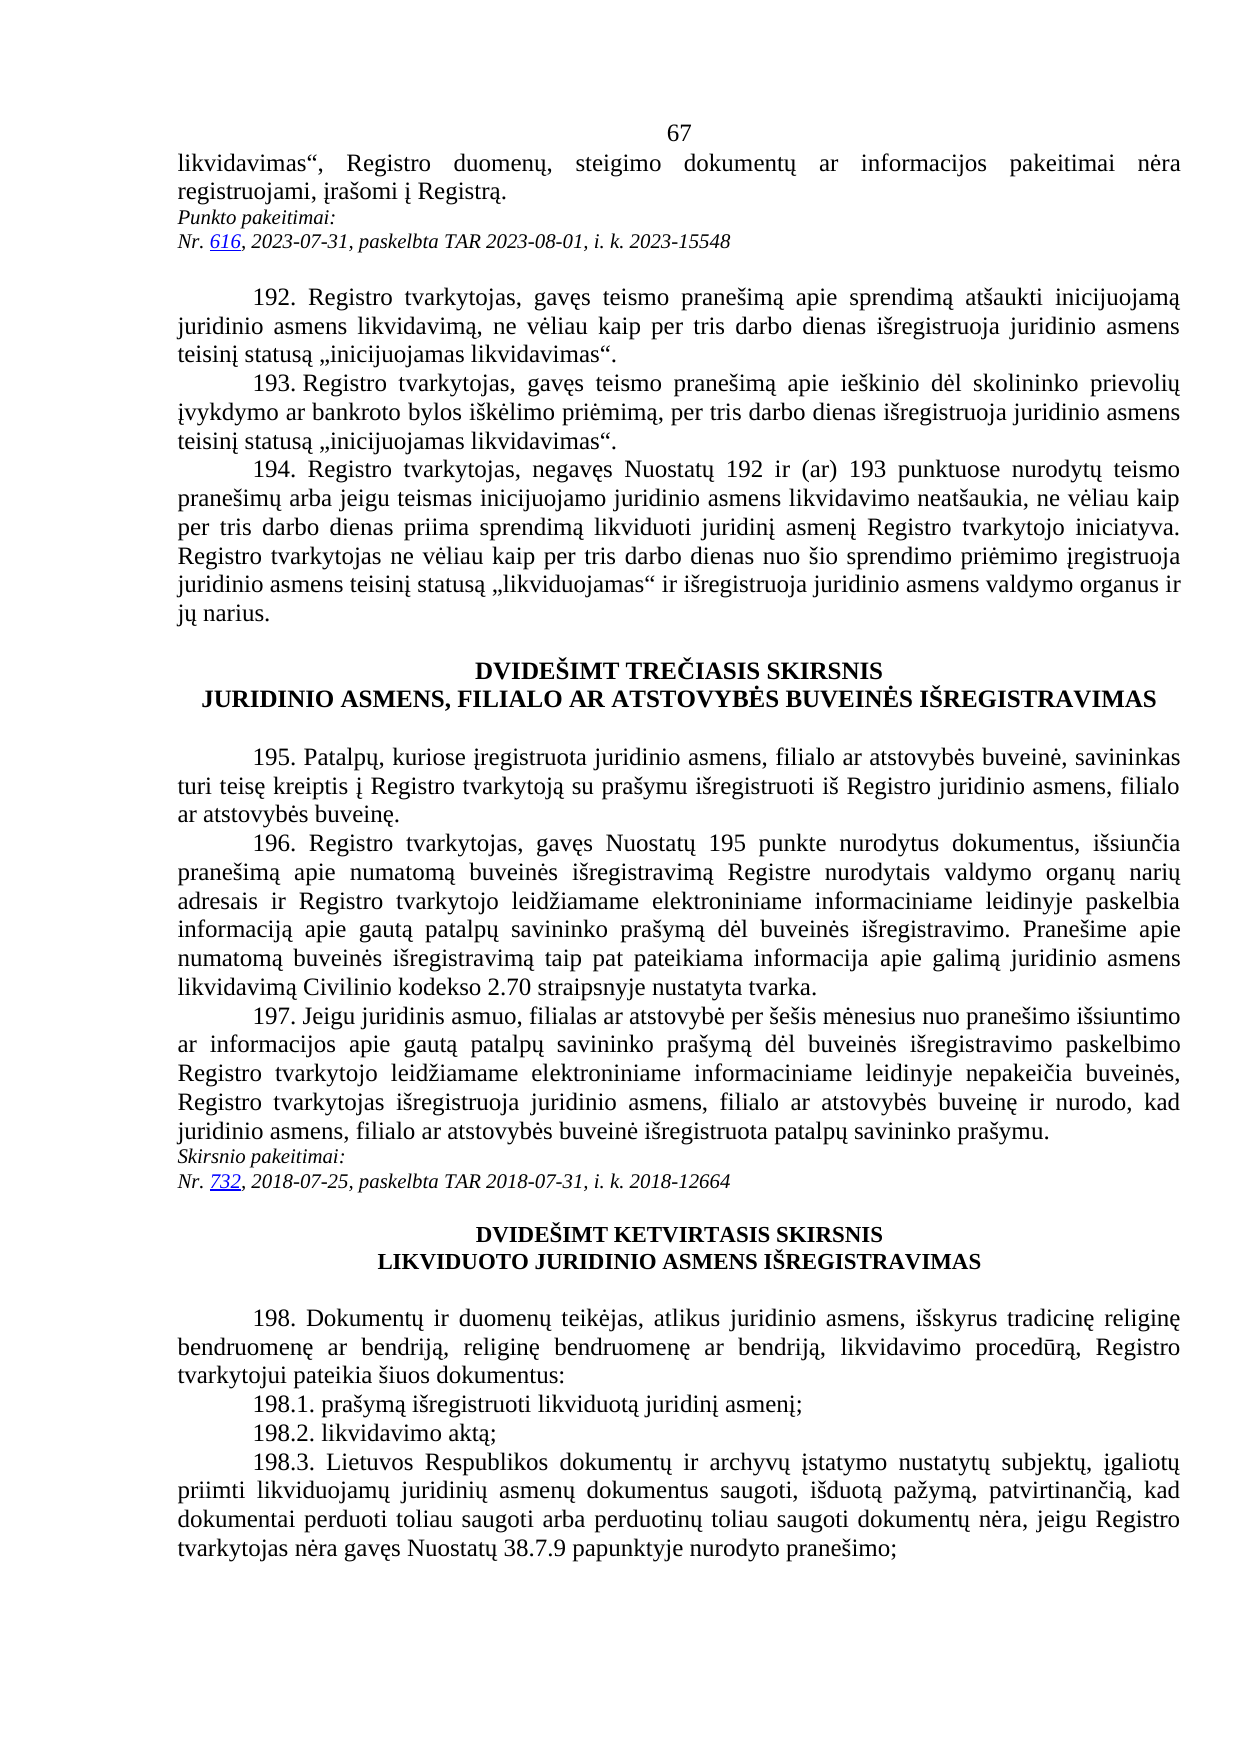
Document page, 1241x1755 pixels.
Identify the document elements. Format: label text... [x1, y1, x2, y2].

text 193. Registro tvarkytojas, gavęs teismo pranešimą apie ieškinio dėl skolininko prievolių įvykdymo ar bankroto bylos iškėlimo priėmimą, per tris darbo dienas išregistruoja juridinio asmens teisinį statusą „inicijuojamas likvidavimas“. [177, 368, 1181, 454]
text Nr. 732, 2018-07-25, paskelbta TAR 2018-07-31, i. k. 2018-12664 [177, 1168, 1181, 1193]
text 197. Jeigu juridinis asmuo, filialas ar atstovybė per šešis mėnesius nuo pranešimo išsiuntimo ar informacijos apie gautą patalpų savininko prašymą dėl buveinės išregistravimo paskelbimo Registro tvarkytojo leidžiamame elektroniniame informaciniame leidinyje nepakeičia buveinės, Registro tvarkytojas išregistruoja juridinio asmens, filialo ar atstovybės buveinę ir nurodo, kad juridinio asmens, filialo ar atstovybės buveinė išregistruota patalpų savininko prašymu. [177, 1001, 1181, 1144]
text 195. Patalpų, kuriose įregistruota juridinio asmens, filialo ar atstovybės buveinė, savininkas turi teisę kreiptis į Registro tvarkytoją su prašymu išregistruoti iš Registro juridinio asmens, filialo ar atstovybės buveinę. [177, 742, 1181, 828]
text DVIDEŠIMT TREČIASIS SKIRSNIS [177, 656, 1181, 684]
text 198.2. likvidavimo aktą; [177, 1418, 1181, 1447]
text LIKVIDUOTO JURIDINIO ASMENS IŠREGISTRAVIMAS [177, 1248, 1181, 1274]
text 194. Registro tvarkytojas, negavęs Nuostatų 192 ir (ar) 193 punktuose nurodytų teismo pranešimų arba jeigu teismas inicijuojamo juridinio asmens likvidavimo neatšaukia, ne vėliau kaip per tris darbo dienas priima sprendimą likviduoti juridinį asmenį Registro tvarkytojo iniciatyva. Registro tvarkytojas ne vėliau kaip per tris darbo dienas nuo šio sprendimo priėmimo įregistruoja juridinio asmens teisinį statusą „likviduojamas“ ir išregistruoja juridinio asmens valdymo organus ir jų narius. [177, 454, 1181, 627]
text 196. Registro tvarkytojas, gavęs Nuostatų 195 punkte nurodytus dokumentus, išsiunčia pranešimą apie numatomą buveinės išregistravimą Registre nurodytais valdymo organų narių adresais ir Registro tvarkytojo leidžiamame elektroniniame informaciniame leidinyje paskelbia informaciją apie gautą patalpų savininko prašymą dėl buveinės išregistravimo. Pranešime apie numatomą buveinės išregistravimą taip pat pateikiama informacija apie galimą juridinio asmens likvidavimą Civilinio kodekso 2.70 straipsnyje nustatyta tvarka. [177, 828, 1181, 1001]
text 198.1. prašymą išregistruoti likviduotą juridinį asmenį; [177, 1389, 1181, 1418]
text likvidavimas“, Registro duomenų, steigimo dokumentų ar informacijos pakeitimai nėra registruojami, įrašomi į Registrą. [177, 148, 1181, 205]
text 198. Dokumentų ir duomenų teikėjas, atlikus juridinio asmens, išskyrus tradicinę religinę bendruomenę ar bendriją, religinę bendruomenę ar bendriją, likvidavimo procedūrą, Registro tvarkytojui pateikia šiuos dokumentus: [177, 1303, 1181, 1389]
text 198.3. Lietuvos Respublikos dokumentų ir archyvų įstatymo nustatytų subjektų, įgaliotų priimti likviduojamų juridinių asmenų dokumentus saugoti, išduotą pažymą, patvirtinančią, kad dokumentai perduoti toliau saugoti arba perduotinų toliau saugoti dokumentų nėra, jeigu Registro tvarkytojas nėra gavęs Nuostatų 38.7.9 papunktyje nurodyto pranešimo; [177, 1447, 1181, 1562]
text Skirsnio pakeitimai: [177, 1144, 1181, 1168]
text DVIDEŠIMT KETVIRTASIS SKIRSNIS [177, 1221, 1181, 1248]
text Nr. 616, 2023-07-31, paskelbta TAR 2023-08-01, i. k. 2023-15548 [177, 229, 1181, 253]
text JURIDINIO ASMENS, FILIALO AR ATSTOVYBĖS BUVEINĖS IŠREGISTRAVIMAS [177, 684, 1181, 713]
text Punkto pakeitimai: [177, 205, 1181, 229]
text 192. Registro tvarkytojas, gavęs teismo pranešimą apie sprendimą atšaukti inicijuojamą juridinio asmens likvidavimą, ne vėliau kaip per tris darbo dienas išregistruoja juridinio asmens teisinį statusą „inicijuojamas likvidavimas“. [177, 282, 1181, 368]
